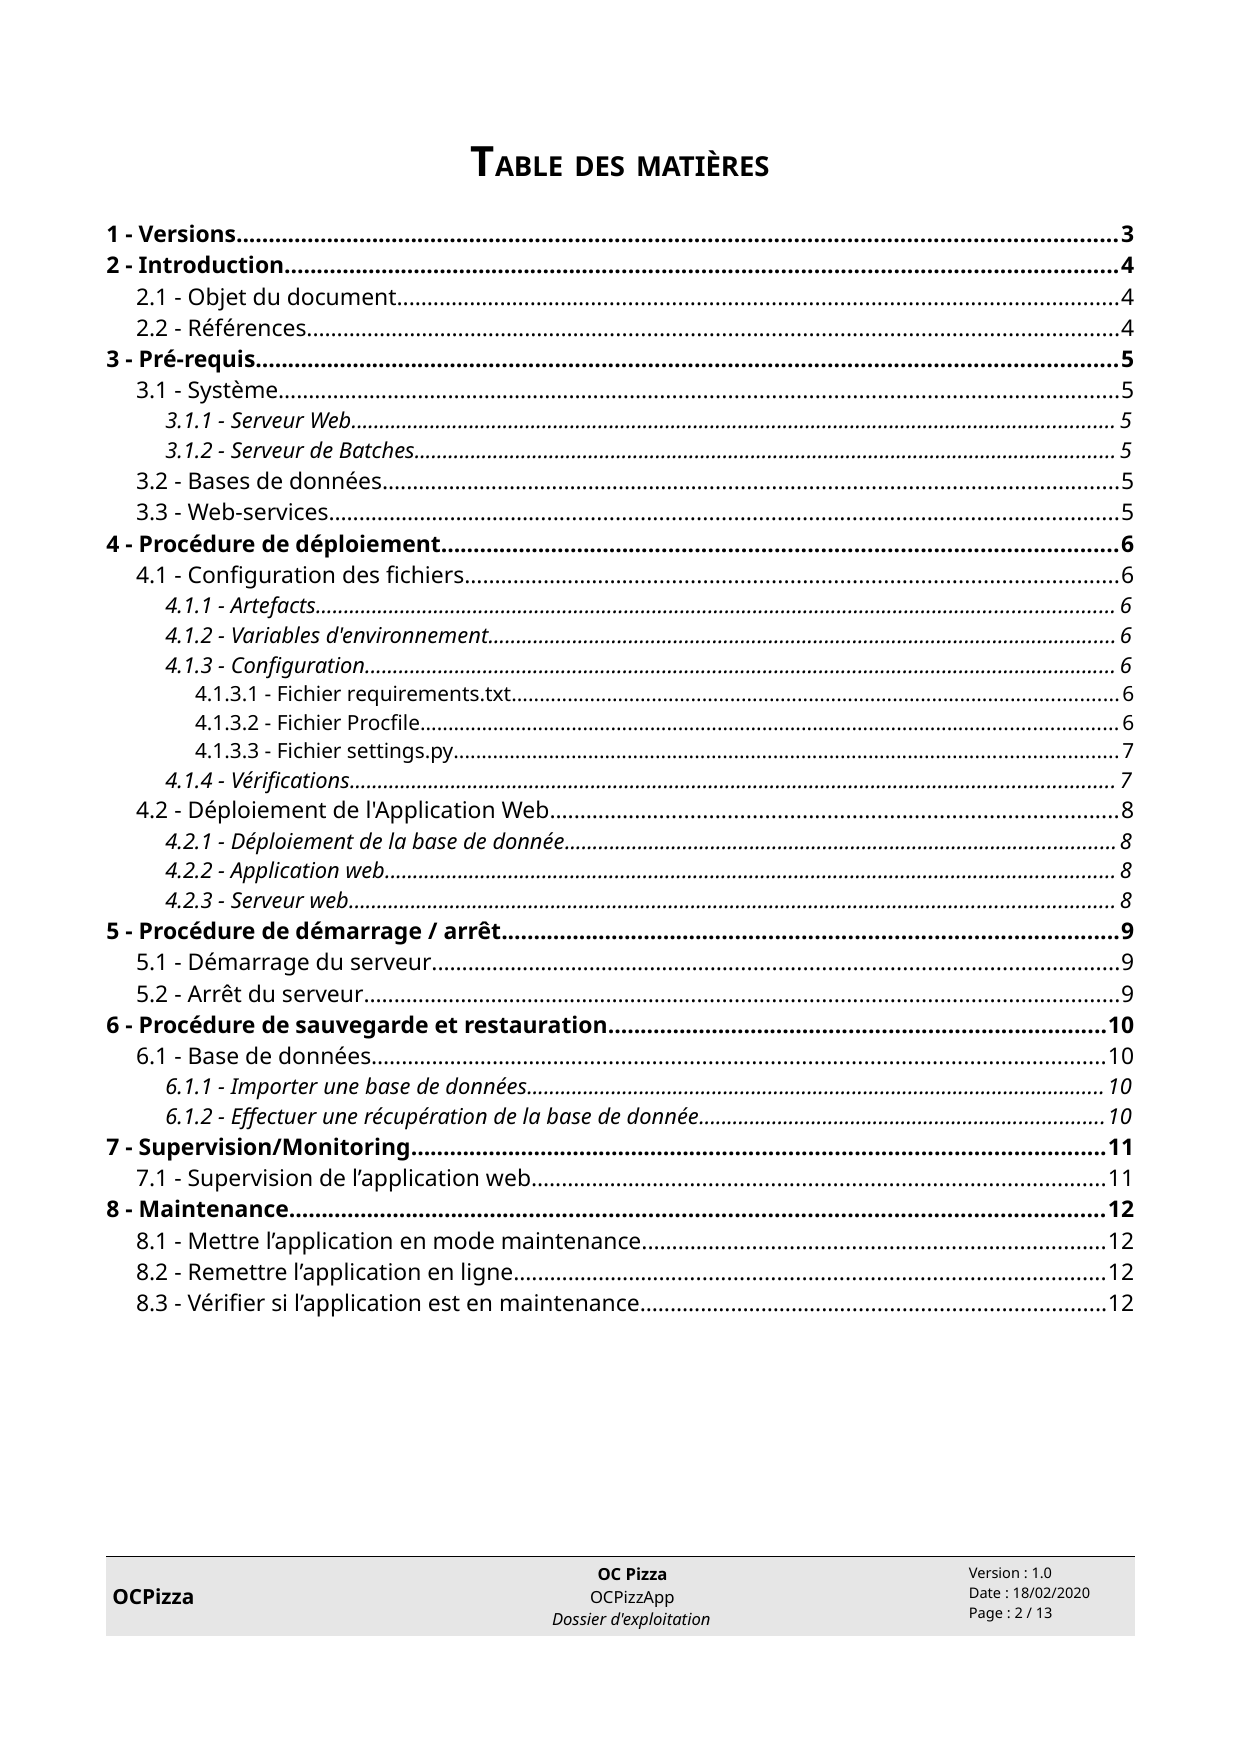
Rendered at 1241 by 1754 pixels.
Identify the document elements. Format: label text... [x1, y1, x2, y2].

text 5.1 - Démarrage du serveur 9 [136, 946, 1134, 978]
text 4.1.3.1 - Fichier requirements.txt 6 [195, 679, 1134, 708]
text 3.3 - Web-services 5 [136, 496, 1134, 527]
text 5.2 - Arrêt du serveur 9 [136, 978, 1134, 1009]
text 3 - Pré-requis 5 [106, 343, 1134, 374]
text 6.1 - Base de données 10 [136, 1040, 1134, 1071]
text 4.1.1 - Artefacts 6 [165, 590, 1134, 620]
text 1 - Versions 3 [106, 218, 1134, 249]
text 4.2.3 - Serveur web 8 [165, 885, 1134, 915]
subtitle Table des matières [106, 132, 1134, 188]
text 2 - Introduction 4 [106, 249, 1134, 280]
text 3.2 - Bases de données 5 [136, 465, 1134, 496]
text 8.3 - Vérifier si l’application est en maintenance 12 [136, 1287, 1134, 1318]
text 6 - Procédure de sauvegarde et restauration 10 [106, 1009, 1134, 1040]
text 4.1.2 - Variables d'environnement 6 [165, 620, 1134, 649]
text 4.2 - Déploiement de l'Application Web 8 [136, 794, 1134, 826]
text 4 - Procédure de déploiement 6 [106, 527, 1134, 559]
text 2.2 - Références 4 [136, 312, 1134, 343]
text 4.1.3 - Configuration 6 [165, 649, 1134, 679]
text 3.1.2 - Serveur de Batches 5 [165, 435, 1134, 465]
text 4.1 - Configuration des fichiers 6 [136, 559, 1134, 590]
text 6.1.2 - Effectuer une récupération de la base de donnée 10 [165, 1101, 1134, 1131]
text 4.2.1 - Déploiement de la base de donnée 8 [165, 826, 1134, 856]
text 6.1.1 - Importer une base de données 10 [165, 1071, 1134, 1101]
text 2.1 - Objet du document 4 [136, 280, 1134, 312]
text 3.1.1 - Serveur Web 5 [165, 405, 1134, 435]
text 4.1.3.2 - Fichier Procfile 6 [195, 708, 1134, 736]
text 4.1.4 - Vérifications 7 [165, 765, 1134, 794]
text 3.1 - Système 5 [136, 374, 1134, 405]
text 4.1.3.3 - Fichier settings.py 7 [195, 736, 1134, 765]
text 7.1 - Supervision de l’application web 11 [136, 1162, 1134, 1193]
text 7 - Supervision/Monitoring 11 [106, 1131, 1134, 1162]
text 8.2 - Remettre l’application en ligne 12 [136, 1256, 1134, 1287]
text 8.1 - Mettre l’application en mode maintenance 12 [136, 1225, 1134, 1256]
text 8 - Maintenance 12 [106, 1193, 1134, 1225]
text 5 - Procédure de démarrage / arrêt 9 [106, 915, 1134, 946]
text 4.2.2 - Application web 8 [165, 856, 1134, 885]
